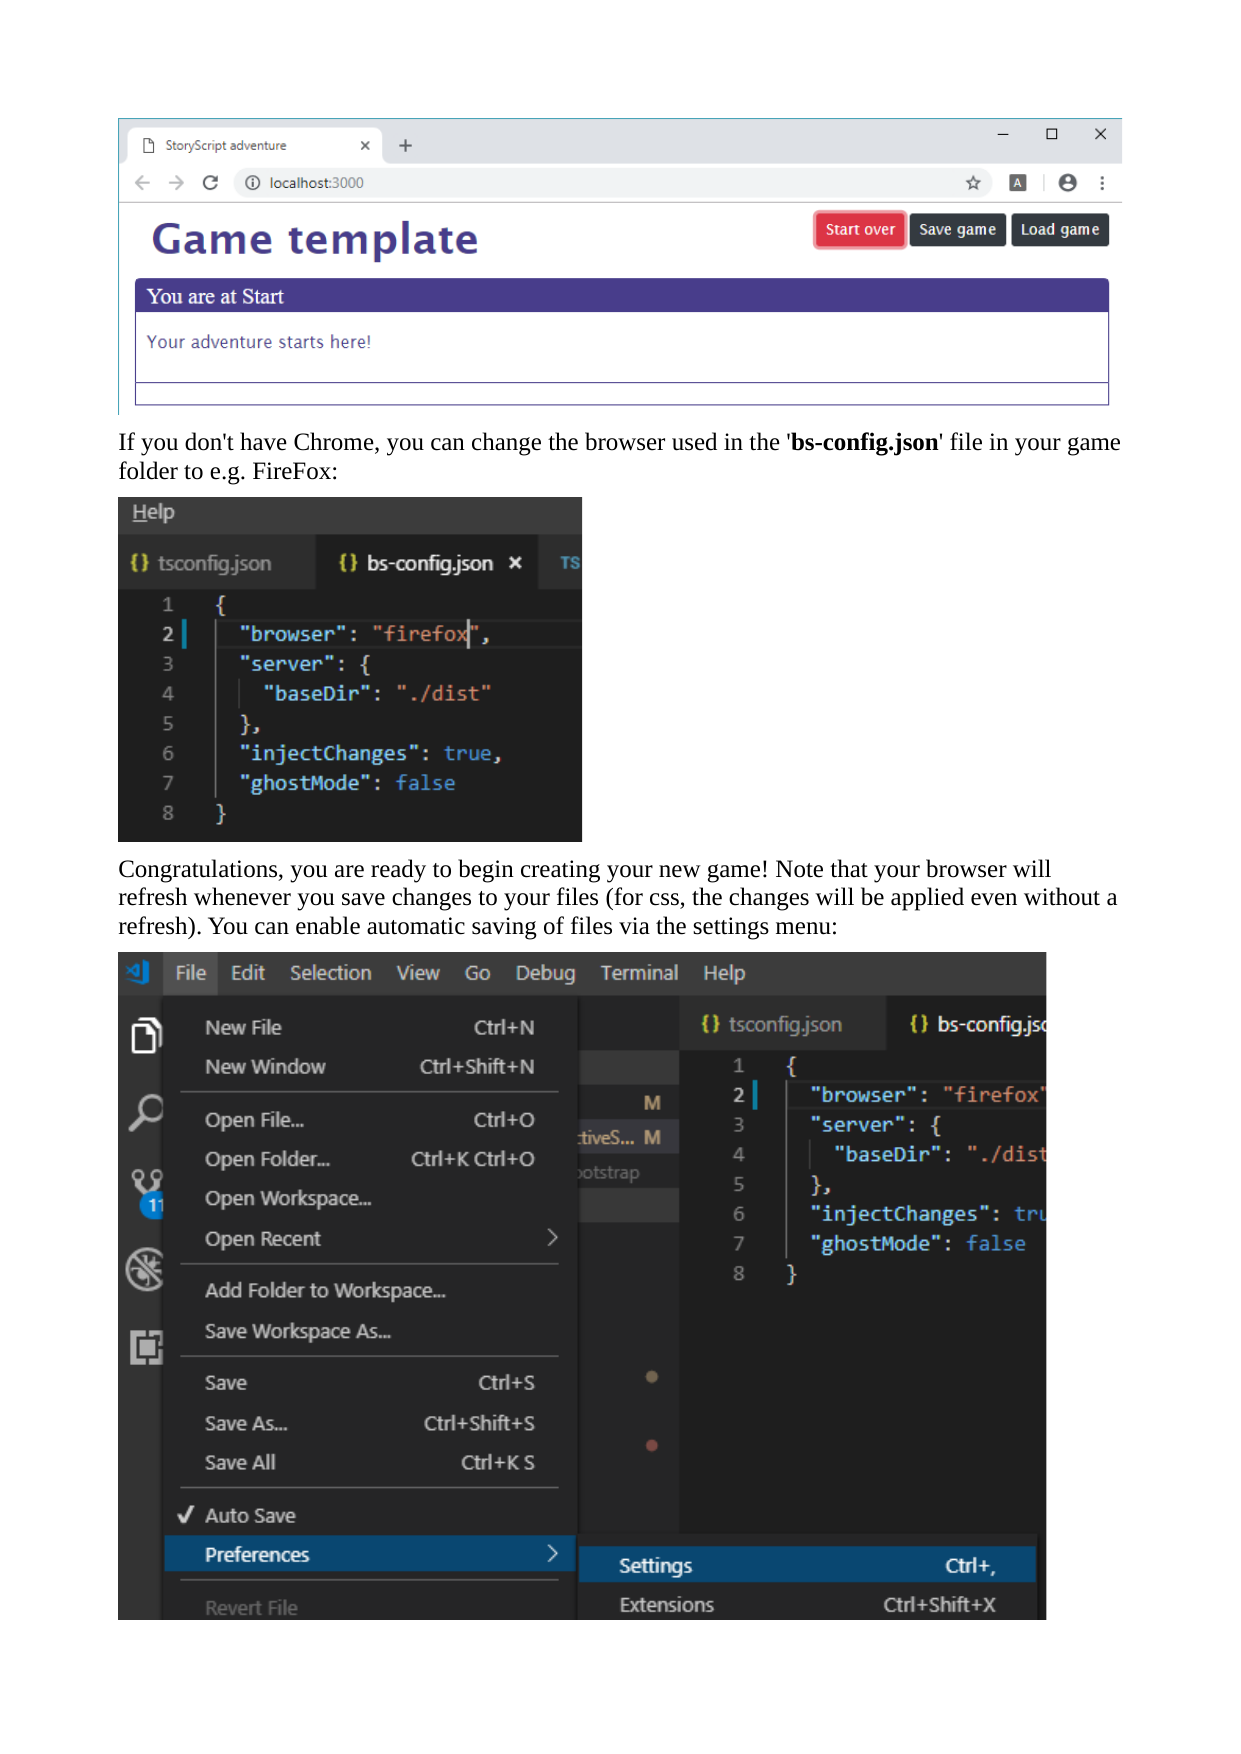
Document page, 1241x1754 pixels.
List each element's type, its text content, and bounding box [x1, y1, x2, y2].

text If you don't have Chrome, you can change the browser used in the 'bs-config.json' file in your game folder to e.g. FireFox: [118, 427, 1122, 485]
text Congratulations, you are ready to begin creating your new game! Note that your browser will refresh whenever you save changes to your files (for css, the changes will be applied even without a refresh). You can enable automatic saving of files via the settings menu: [118, 854, 1122, 940]
